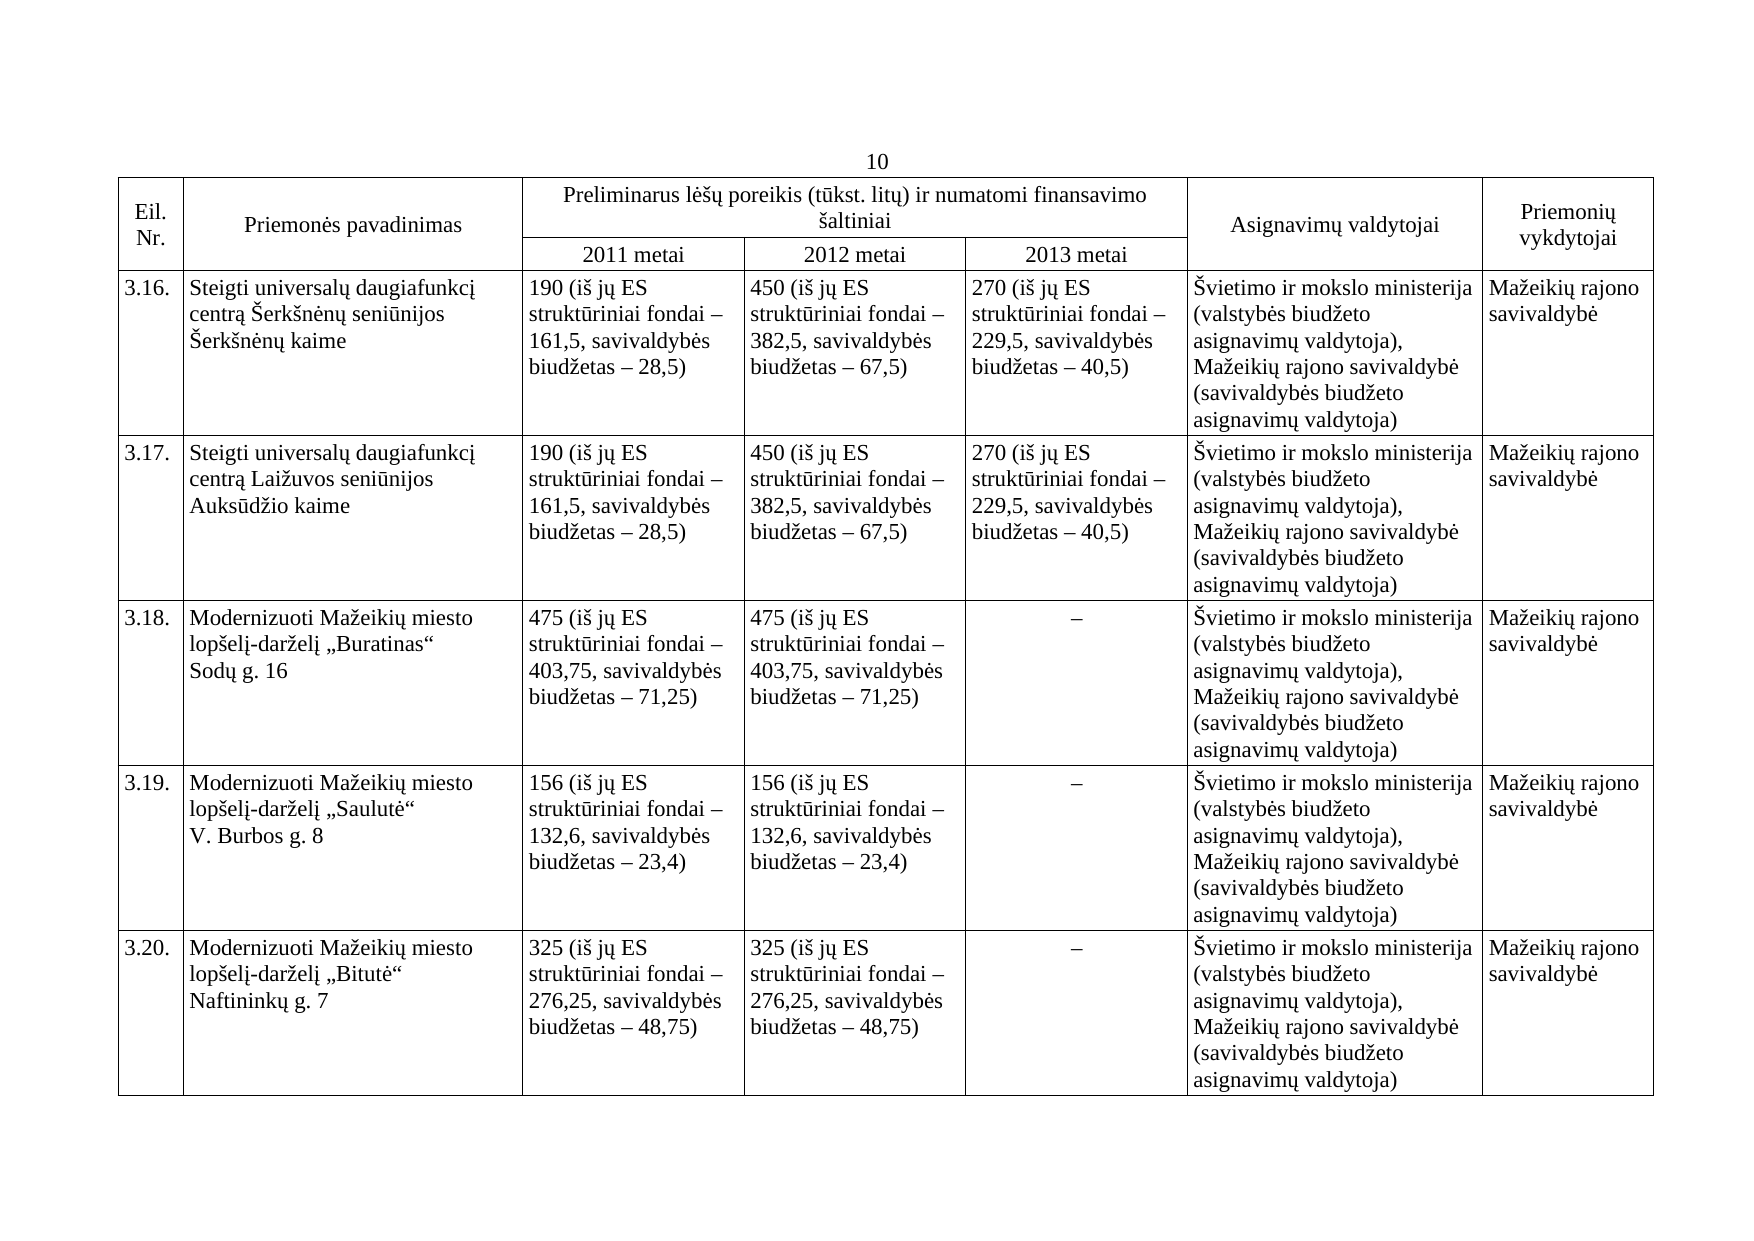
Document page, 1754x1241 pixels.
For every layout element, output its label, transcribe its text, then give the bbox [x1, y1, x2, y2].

table_header Asignavimų valdytojai [1188, 178, 1482, 270]
table_cell 3.18. [119, 601, 183, 765]
table_cell 156 (iš jų ES struktūriniai fondai – 132,6, savivaldybės biudžetas – 23,4) [523, 766, 744, 930]
table_header Preliminarus lėšų poreikis (tūkst. litų) ir numatomi finansavimo šaltiniai [523, 178, 1187, 237]
table_cell Švietimo ir mokslo ministerija (valstybės biudžeto asignavimų valdytoja), Mažeikių rajono savivaldybė (savivaldybės biudžeto asignavimų valdytoja) [1188, 601, 1482, 765]
table_cell Steigti universalų daugiafunkcį centrą Laižuvos seniūnijos Auksūdžio kaime [184, 436, 522, 600]
table_cell Mažeikių rajono savivaldybė [1483, 436, 1653, 600]
table_cell Švietimo ir mokslo ministerija (valstybės biudžeto asignavimų valdytoja), Mažeikių rajono savivaldybė (savivaldybės biudžeto asignavimų valdytoja) [1188, 931, 1482, 1095]
table_cell 475 (iš jų ES struktūriniai fondai – 403,75, savivaldybės biudžetas – 71,25) [745, 601, 965, 765]
table_cell – [966, 931, 1187, 1095]
table_cell 270 (iš jų ES struktūriniai fondai – 229,5, savivaldybės biudžetas – 40,5) [966, 271, 1187, 435]
table_header Priemonės pavadinimas [184, 178, 522, 270]
table_header Eil. Nr. [119, 178, 183, 270]
table_cell Mažeikių rajono savivaldybė [1483, 601, 1653, 765]
table_cell – [966, 601, 1187, 765]
table_cell 2012 metai [745, 238, 965, 270]
table_cell 325 (iš jų ES struktūriniai fondai – 276,25, savivaldybės biudžetas – 48,75) [523, 931, 744, 1095]
table_cell 270 (iš jų ES struktūriniai fondai – 229,5, savivaldybės biudžetas – 40,5) [966, 436, 1187, 600]
table_header Priemonių vykdytojai [1483, 178, 1653, 270]
table_cell 325 (iš jų ES struktūriniai fondai – 276,25, savivaldybės biudžetas – 48,75) [745, 931, 965, 1095]
table_cell Modernizuoti Mažeikių miesto lopšelį-darželį „Buratinas“ Sodų g. 16 [184, 601, 522, 765]
table_cell 3.16. [119, 271, 183, 435]
table_cell Modernizuoti Mažeikių miesto lopšelį-darželį „Bitutė“ Naftininkų g. 7 [184, 931, 522, 1095]
table_cell 190 (iš jų ES struktūriniai fondai – 161,5, savivaldybės biudžetas – 28,5) [523, 436, 744, 600]
table_cell Steigti universalų daugiafunkcį centrą Šerkšnėnų seniūnijos Šerkšnėnų kaime [184, 271, 522, 435]
table_cell – [966, 766, 1187, 930]
table_cell 475 (iš jų ES struktūriniai fondai – 403,75, savivaldybės biudžetas – 71,25) [523, 601, 744, 765]
table_cell Mažeikių rajono savivaldybė [1483, 766, 1653, 930]
table_cell 2013 metai [966, 238, 1187, 270]
table_cell 3.19. [119, 766, 183, 930]
table_cell 450 (iš jų ES struktūriniai fondai – 382,5, savivaldybės biudžetas – 67,5) [745, 271, 965, 435]
table_cell 3.20. [119, 931, 183, 1095]
table_cell Mažeikių rajono savivaldybė [1483, 931, 1653, 1095]
table_cell 3.17. [119, 436, 183, 600]
table_cell 450 (iš jų ES struktūriniai fondai – 382,5, savivaldybės biudžetas – 67,5) [745, 436, 965, 600]
table_cell Švietimo ir mokslo ministerija (valstybės biudžeto asignavimų valdytoja), Mažeikių rajono savivaldybė (savivaldybės biudžeto asignavimų valdytoja) [1188, 271, 1482, 435]
table_cell 190 (iš jų ES struktūriniai fondai – 161,5, savivaldybės biudžetas – 28,5) [523, 271, 744, 435]
table_cell 2011 metai [523, 238, 744, 270]
table_cell Modernizuoti Mažeikių miesto lopšelį-darželį „Saulutė“ V. Burbos g. 8 [184, 766, 522, 930]
table_cell Švietimo ir mokslo ministerija (valstybės biudžeto asignavimų valdytoja), Mažeikių rajono savivaldybė (savivaldybės biudžeto asignavimų valdytoja) [1188, 766, 1482, 930]
table_cell 156 (iš jų ES struktūriniai fondai – 132,6, savivaldybės biudžetas – 23,4) [745, 766, 965, 930]
table_cell Mažeikių rajono savivaldybė [1483, 271, 1653, 435]
table_cell Švietimo ir mokslo ministerija (valstybės biudžeto asignavimų valdytoja), Mažeikių rajono savivaldybė (savivaldybės biudžeto asignavimų valdytoja) [1188, 436, 1482, 600]
